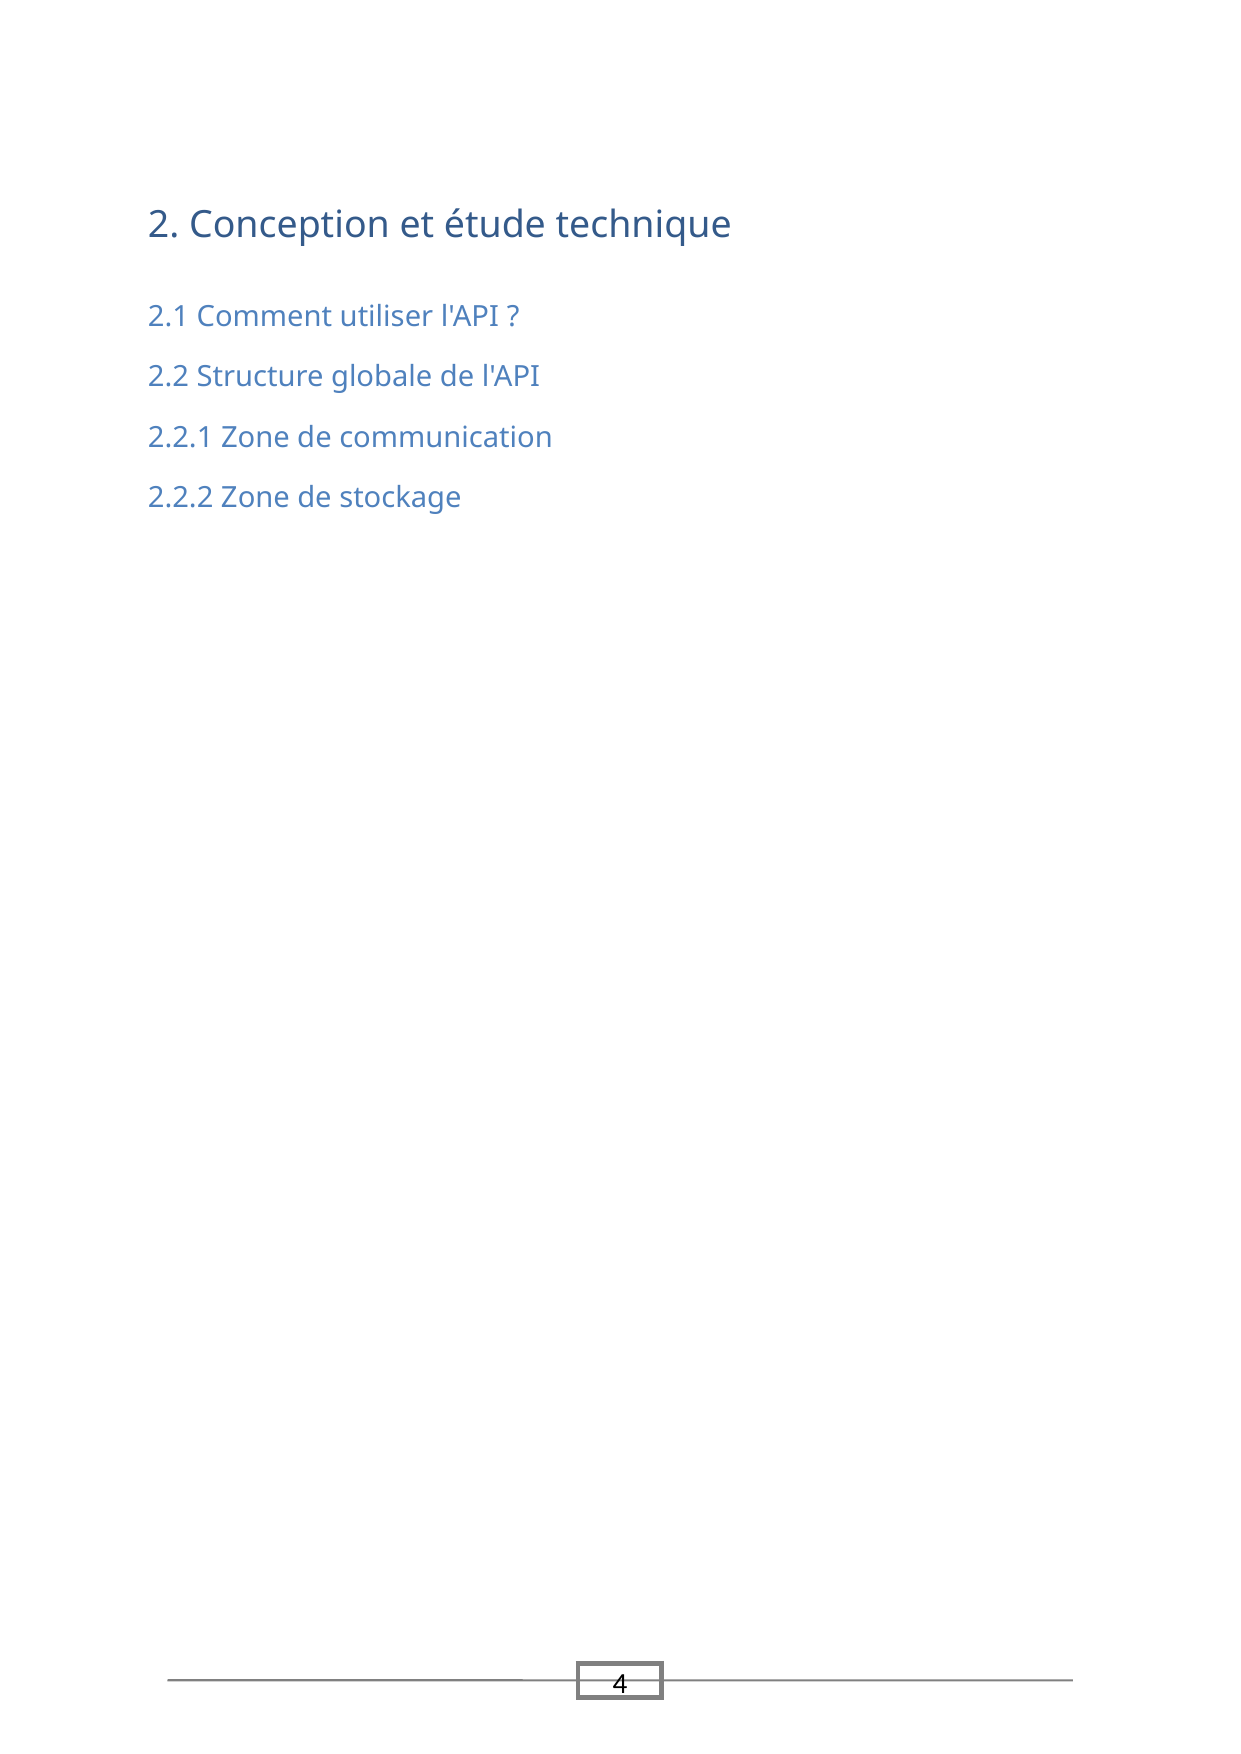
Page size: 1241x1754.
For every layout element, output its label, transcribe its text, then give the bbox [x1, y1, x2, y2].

subtitle 2.2.1 Zone de communication [148, 416, 1093, 456]
subtitle 2.2 Structure globale de l'API [148, 356, 1093, 395]
subtitle 2.1 Comment utiliser l'API ? [148, 295, 1093, 335]
subtitle 2.2.2 Zone de stockage [148, 477, 1093, 516]
subtitle 2. Conception et étude technique [148, 198, 1093, 249]
